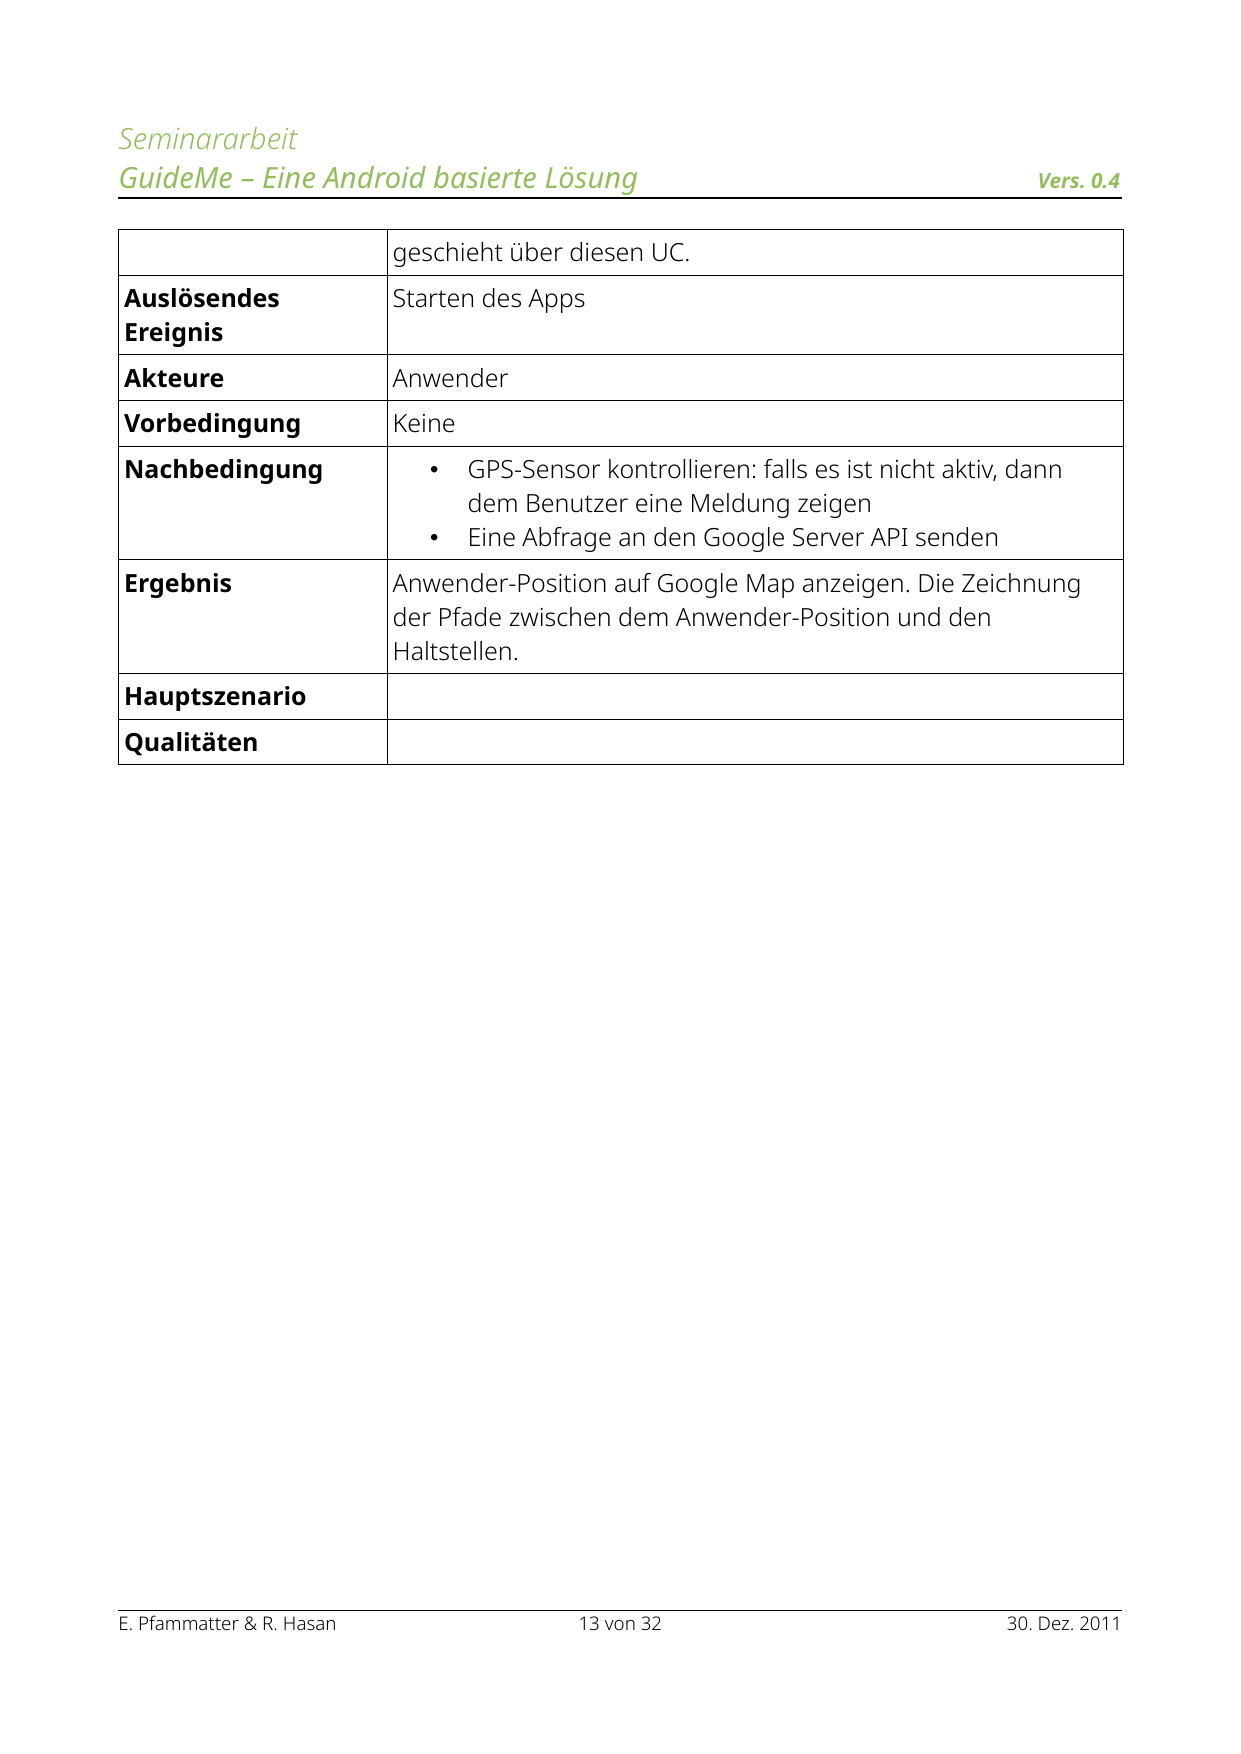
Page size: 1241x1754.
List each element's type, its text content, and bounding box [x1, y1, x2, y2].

table_cell Vorbedingung [119, 401, 387, 446]
table_cell Anwender [388, 355, 1123, 400]
table_cell Hauptszenario [119, 674, 387, 719]
table_cell Ergebnis [119, 560, 387, 673]
table_cell Starten des Apps [388, 276, 1123, 354]
table_cell Auslösendes Ereignis [119, 276, 387, 354]
table_cell [388, 720, 1123, 764]
table_cell [388, 674, 1123, 719]
table_cell Qualitäten [119, 720, 387, 764]
table_cell [119, 230, 387, 275]
table_cell Anwender-Position auf Google Map anzeigen. Die Zeichnung der Pfade zwischen dem Anwender-Position und den Haltstellen. [388, 560, 1123, 673]
table_cell GPS-Sensor kontrollieren: falls es ist nicht aktiv, dann dem Benutzer eine Meldung zeigen Eine Abfrage an den Google Server API senden [388, 447, 1123, 559]
table_cell Keine [388, 401, 1123, 446]
table_cell Nachbedingung [119, 447, 387, 559]
table_cell geschieht über diesen UC. [388, 230, 1123, 275]
table_cell Akteure [119, 355, 387, 400]
